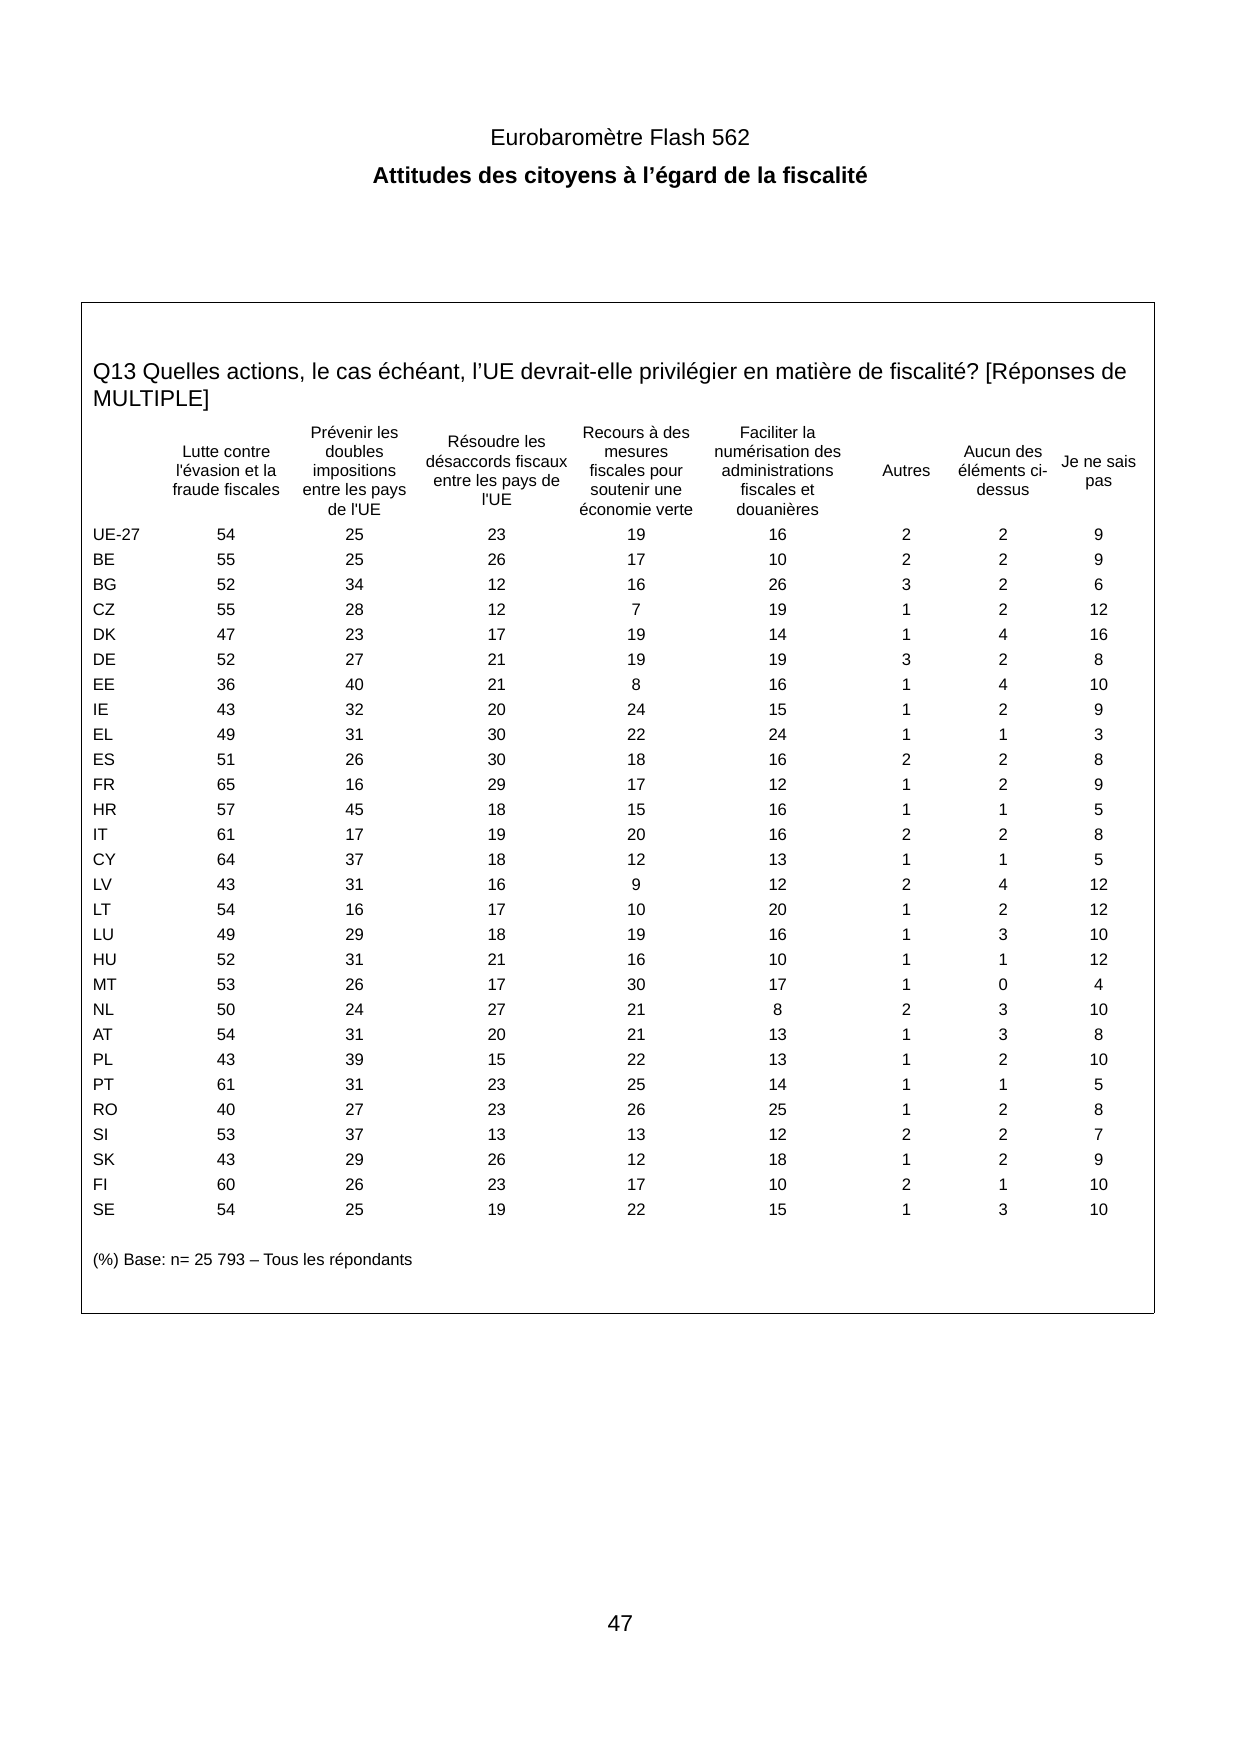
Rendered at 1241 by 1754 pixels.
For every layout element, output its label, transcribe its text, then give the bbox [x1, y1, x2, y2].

table_cell CY [90, 846, 161, 871]
table_cell 54 [161, 1021, 291, 1046]
table_cell 3 [859, 571, 954, 596]
table_cell 2 [954, 521, 1052, 546]
table_cell HR [90, 796, 161, 821]
table_cell 4 [1052, 971, 1145, 996]
table_cell 18 [418, 921, 576, 946]
table_cell 13 [696, 846, 858, 871]
table_cell 30 [418, 721, 576, 746]
table_cell 19 [696, 646, 858, 671]
table_cell 3 [1052, 721, 1145, 746]
table_cell 1 [859, 621, 954, 646]
table_cell 14 [696, 621, 858, 646]
table_cell UE-27 [90, 521, 161, 546]
table_cell 17 [696, 971, 858, 996]
table_cell 30 [418, 746, 576, 771]
table_cell 21 [576, 1021, 696, 1046]
table_cell 26 [291, 971, 417, 996]
table_cell 28 [291, 596, 417, 621]
table_cell PT [90, 1071, 161, 1096]
table_cell 16 [696, 671, 858, 696]
table_cell 21 [576, 996, 696, 1021]
table_header Q13 Quelles actions, le cas échéant, l’UE devrait-elle privilégier en matière de fiscalité? [Réponses de MULTIPLE] [90, 349, 1145, 420]
table_cell 31 [291, 1071, 417, 1096]
table_cell PL [90, 1046, 161, 1071]
table_cell 1 [954, 1171, 1052, 1196]
table_cell Autres [859, 420, 954, 521]
table_cell 12 [1052, 946, 1145, 971]
table_cell 16 [576, 946, 696, 971]
table_cell 1 [859, 1071, 954, 1096]
table_cell 20 [418, 1021, 576, 1046]
table_cell 40 [161, 1096, 291, 1121]
table_cell 50 [161, 996, 291, 1021]
table_cell Aucun des éléments ci-dessus [954, 420, 1052, 521]
table_cell 43 [161, 696, 291, 721]
table_cell 1 [954, 846, 1052, 871]
table_cell 2 [954, 696, 1052, 721]
table_cell 61 [161, 821, 291, 846]
table_cell 26 [291, 1171, 417, 1196]
table_cell 37 [291, 1121, 417, 1146]
table_cell 1 [859, 1021, 954, 1046]
table_cell 2 [954, 1046, 1052, 1071]
table_cell 16 [576, 571, 696, 596]
table_cell 16 [291, 771, 417, 796]
table_cell 1 [859, 771, 954, 796]
table_cell 2 [859, 1121, 954, 1146]
table_cell 16 [696, 921, 858, 946]
table_cell 16 [1052, 621, 1145, 646]
table_cell 1 [859, 846, 954, 871]
table_cell BE [90, 546, 161, 571]
table_cell 24 [291, 996, 417, 1021]
table_cell 39 [291, 1046, 417, 1071]
table_cell 1 [859, 721, 954, 746]
table_cell 22 [576, 1046, 696, 1071]
table_cell 61 [161, 1071, 291, 1096]
table_cell 9 [1052, 1146, 1145, 1171]
table_cell 25 [291, 1196, 417, 1221]
table_cell [696, 1221, 858, 1246]
table_cell (%) Base: n= 25 793 – Tous les répondants [90, 1246, 1145, 1271]
table_cell 9 [1052, 771, 1145, 796]
table_cell 54 [161, 896, 291, 921]
table_cell 16 [418, 871, 576, 896]
table_cell 29 [418, 771, 576, 796]
table_cell 12 [576, 846, 696, 871]
table_cell [954, 1221, 1052, 1246]
table_cell 12 [418, 571, 576, 596]
table_cell IE [90, 696, 161, 721]
table_cell 43 [161, 1046, 291, 1071]
table_cell 18 [418, 846, 576, 871]
table_cell 31 [291, 946, 417, 971]
table_cell 14 [696, 1071, 858, 1096]
table_cell 6 [1052, 571, 1145, 596]
table_cell 2 [954, 746, 1052, 771]
table_cell 8 [1052, 646, 1145, 671]
table_cell FI [90, 1171, 161, 1196]
table_cell 8 [1052, 1096, 1145, 1121]
table_cell 2 [954, 571, 1052, 596]
table_cell EL [90, 721, 161, 746]
table_cell CZ [90, 596, 161, 621]
table_cell 15 [418, 1046, 576, 1071]
table_cell 10 [696, 946, 858, 971]
table_cell HU [90, 946, 161, 971]
table_cell 23 [418, 521, 576, 546]
table_cell 51 [161, 746, 291, 771]
table_cell MT [90, 971, 161, 996]
table_cell 10 [1052, 671, 1145, 696]
table_cell RO [90, 1096, 161, 1121]
table_cell 26 [418, 546, 576, 571]
table_cell 30 [576, 971, 696, 996]
table_cell Faciliter la numérisation des administrations fiscales et douanières [696, 420, 858, 521]
table_cell 15 [696, 696, 858, 721]
table_cell 40 [291, 671, 417, 696]
table_cell 19 [696, 596, 858, 621]
table_cell 12 [696, 771, 858, 796]
table_cell 9 [1052, 696, 1145, 721]
table_cell 17 [418, 896, 576, 921]
table_cell SI [90, 1121, 161, 1146]
table_cell 20 [576, 821, 696, 846]
table_cell SE [90, 1196, 161, 1221]
table_cell 2 [954, 821, 1052, 846]
table_cell 7 [576, 596, 696, 621]
table_cell 10 [1052, 1046, 1145, 1071]
table_cell 34 [291, 571, 417, 596]
table_cell 17 [576, 771, 696, 796]
table_cell 4 [954, 621, 1052, 646]
table_cell 60 [161, 1171, 291, 1196]
table_cell 10 [576, 896, 696, 921]
table_cell 10 [1052, 1196, 1145, 1221]
table_cell 2 [859, 821, 954, 846]
table_cell 43 [161, 1146, 291, 1171]
table_cell 12 [1052, 896, 1145, 921]
table_cell 26 [418, 1146, 576, 1171]
table_cell 13 [696, 1046, 858, 1071]
table_cell 12 [1052, 871, 1145, 896]
table_cell 8 [1052, 821, 1145, 846]
table_cell 12 [576, 1146, 696, 1171]
table_cell 10 [1052, 1171, 1145, 1196]
table_cell 1 [859, 1046, 954, 1071]
table_cell 2 [954, 896, 1052, 921]
table_cell [576, 1221, 696, 1246]
table_cell 12 [696, 871, 858, 896]
table_cell 1 [954, 946, 1052, 971]
table_cell 25 [291, 521, 417, 546]
table_cell 36 [161, 671, 291, 696]
table_cell [161, 1221, 291, 1246]
table_cell 55 [161, 546, 291, 571]
table_cell 52 [161, 946, 291, 971]
table_cell 1 [859, 896, 954, 921]
table_cell 4 [954, 871, 1052, 896]
table_cell 1 [859, 921, 954, 946]
table_cell 16 [696, 821, 858, 846]
table_cell Recours à des mesures fiscales pour soutenir une économie verte [576, 420, 696, 521]
table_cell 2 [859, 546, 954, 571]
table_cell SK [90, 1146, 161, 1171]
table_cell 26 [576, 1096, 696, 1121]
table_cell 55 [161, 596, 291, 621]
table_cell LT [90, 896, 161, 921]
table_cell 17 [576, 546, 696, 571]
table_cell 19 [418, 821, 576, 846]
table_cell 1 [859, 596, 954, 621]
table_cell EE [90, 671, 161, 696]
table_cell 12 [1052, 596, 1145, 621]
table_cell 22 [576, 721, 696, 746]
table_cell 9 [1052, 546, 1145, 571]
table_cell [291, 1221, 417, 1246]
table_cell 27 [291, 646, 417, 671]
table_cell [418, 1221, 576, 1246]
table_cell 18 [576, 746, 696, 771]
table_cell 1 [954, 1071, 1052, 1096]
table_cell 43 [161, 871, 291, 896]
table_cell [90, 420, 161, 521]
table_cell 13 [696, 1021, 858, 1046]
table_cell 9 [576, 871, 696, 896]
table_cell 12 [418, 596, 576, 621]
table_cell 21 [418, 671, 576, 696]
table_cell 32 [291, 696, 417, 721]
table_cell 57 [161, 796, 291, 821]
table_cell LU [90, 921, 161, 946]
table_cell 9 [1052, 521, 1145, 546]
table_cell 52 [161, 646, 291, 671]
table_cell 49 [161, 921, 291, 946]
table_cell 25 [696, 1096, 858, 1121]
table_cell 19 [576, 621, 696, 646]
table_cell 1 [859, 796, 954, 821]
table_cell 2 [859, 871, 954, 896]
table_cell 10 [696, 546, 858, 571]
table_cell 16 [291, 896, 417, 921]
table_cell 53 [161, 1121, 291, 1146]
table_cell 21 [418, 646, 576, 671]
table_cell LV [90, 871, 161, 896]
table_cell 45 [291, 796, 417, 821]
table_cell 37 [291, 846, 417, 871]
table_cell 65 [161, 771, 291, 796]
table_cell 19 [576, 521, 696, 546]
table_cell 18 [696, 1146, 858, 1171]
table_cell 1 [954, 721, 1052, 746]
table_cell 8 [1052, 1021, 1145, 1046]
table_cell 2 [954, 546, 1052, 571]
table_cell 13 [418, 1121, 576, 1146]
table_cell 54 [161, 521, 291, 546]
table_cell 15 [696, 1196, 858, 1221]
table_cell 10 [1052, 996, 1145, 1021]
table_cell 1 [859, 1196, 954, 1221]
table_cell 3 [954, 1021, 1052, 1046]
table_cell 2 [954, 646, 1052, 671]
table_cell 13 [576, 1121, 696, 1146]
table_cell 18 [418, 796, 576, 821]
table_cell 24 [576, 696, 696, 721]
table_cell 16 [696, 521, 858, 546]
table_cell 24 [696, 721, 858, 746]
table_cell 10 [696, 1171, 858, 1196]
table_cell 1 [954, 796, 1052, 821]
table_cell 31 [291, 871, 417, 896]
table_cell 54 [161, 1196, 291, 1221]
table_cell 2 [954, 1096, 1052, 1121]
table_cell 31 [291, 721, 417, 746]
table_cell Je ne sais pas [1052, 420, 1145, 521]
table_cell 2 [859, 521, 954, 546]
table_cell 19 [418, 1196, 576, 1221]
table_cell 23 [418, 1096, 576, 1121]
table_cell 53 [161, 971, 291, 996]
table_cell 12 [696, 1121, 858, 1146]
table_cell [90, 1221, 161, 1246]
table_cell 25 [576, 1071, 696, 1096]
table_cell Lutte contre l'évasion et la fraude fiscales [161, 420, 291, 521]
table_cell 5 [1052, 1071, 1145, 1096]
table_cell 2 [859, 1171, 954, 1196]
table_cell 8 [1052, 746, 1145, 771]
table_cell 2 [859, 996, 954, 1021]
table_cell 19 [576, 646, 696, 671]
table_cell 2 [954, 771, 1052, 796]
table_cell 1 [859, 971, 954, 996]
table_cell 2 [859, 746, 954, 771]
table_cell 16 [696, 746, 858, 771]
table_cell 17 [576, 1171, 696, 1196]
table_cell 3 [859, 646, 954, 671]
table_cell 29 [291, 1146, 417, 1171]
table_cell 8 [576, 671, 696, 696]
table_cell 3 [954, 921, 1052, 946]
table_cell 47 [161, 621, 291, 646]
table_cell 2 [954, 1121, 1052, 1146]
table_cell 23 [418, 1171, 576, 1196]
table_cell 1 [859, 671, 954, 696]
table_cell 25 [291, 546, 417, 571]
table_cell 49 [161, 721, 291, 746]
table_cell 21 [418, 946, 576, 971]
table_cell 17 [418, 971, 576, 996]
table_cell 27 [418, 996, 576, 1021]
table_cell 20 [696, 896, 858, 921]
table_cell 5 [1052, 796, 1145, 821]
table_cell 15 [576, 796, 696, 821]
table_cell 23 [418, 1071, 576, 1096]
table_cell AT [90, 1021, 161, 1046]
table_cell 2 [954, 1146, 1052, 1171]
table_cell 0 [954, 971, 1052, 996]
table_cell ES [90, 746, 161, 771]
table_cell [1052, 1221, 1145, 1246]
table_cell 3 [954, 1196, 1052, 1221]
table_cell 1 [859, 1096, 954, 1121]
table_cell DE [90, 646, 161, 671]
table_cell 16 [696, 796, 858, 821]
table_cell 1 [859, 1146, 954, 1171]
table_cell 1 [859, 946, 954, 971]
table_cell 64 [161, 846, 291, 871]
table_cell 22 [576, 1196, 696, 1221]
table_cell [859, 1221, 954, 1246]
table_cell 52 [161, 571, 291, 596]
table_cell Prévenir les doubles impositions entre les pays de l'UE [291, 420, 417, 521]
table_cell IT [90, 821, 161, 846]
table_cell 5 [1052, 846, 1145, 871]
table_cell 29 [291, 921, 417, 946]
table_cell 1 [859, 696, 954, 721]
table_cell 4 [954, 671, 1052, 696]
table_cell 27 [291, 1096, 417, 1121]
table_cell 17 [291, 821, 417, 846]
table_cell Résoudre les désaccords fiscaux entre les pays de l'UE [418, 420, 576, 521]
table_cell DK [90, 621, 161, 646]
table_cell 23 [291, 621, 417, 646]
table_cell 2 [954, 596, 1052, 621]
table_cell 10 [1052, 921, 1145, 946]
table_cell 3 [954, 996, 1052, 1021]
table_cell 8 [696, 996, 858, 1021]
table_cell NL [90, 996, 161, 1021]
table_cell 26 [291, 746, 417, 771]
table_cell 20 [418, 696, 576, 721]
table_cell 31 [291, 1021, 417, 1046]
table_cell FR [90, 771, 161, 796]
table_cell BG [90, 571, 161, 596]
table_cell 17 [418, 621, 576, 646]
table_cell 26 [696, 571, 858, 596]
table_cell 7 [1052, 1121, 1145, 1146]
table_cell 19 [576, 921, 696, 946]
